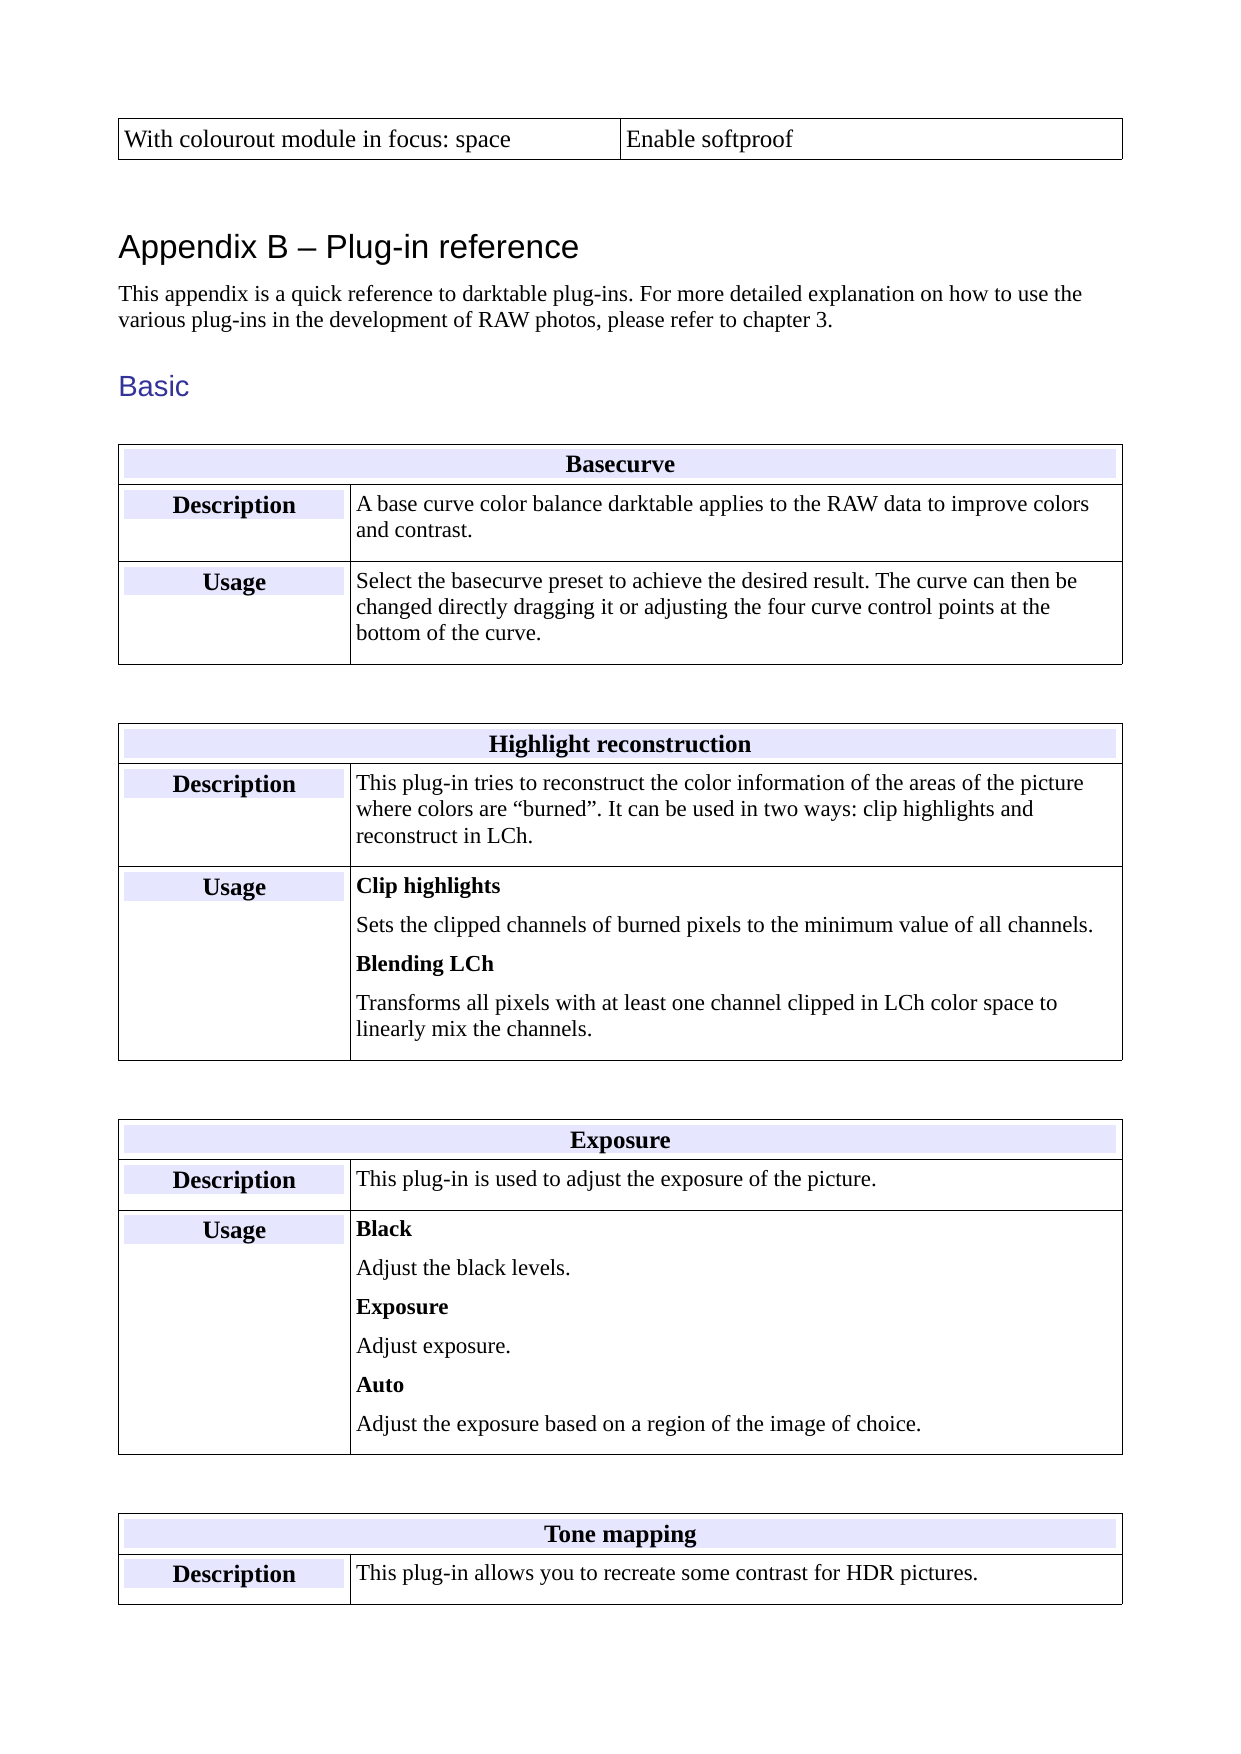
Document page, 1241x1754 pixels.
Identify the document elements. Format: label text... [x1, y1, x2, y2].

table_header Highlight reconstruction [119, 724, 1122, 763]
table_cell Description [119, 485, 350, 561]
table_header Exposure [119, 1120, 1122, 1159]
table_cell Description [119, 1160, 350, 1209]
subtitle Appendix B – Plug-in reference [118, 227, 1122, 265]
subtitle Basic [118, 369, 1122, 402]
table_cell A base curve color balance darktable applies to the RAW data to improve colors and contrast. [351, 485, 1122, 561]
table_cell Description [119, 1555, 350, 1604]
table_cell This plug-in allows you to recreate some contrast for HDR pictures. [351, 1555, 1122, 1604]
table_cell Clip highlights Sets the clipped channels of burned pixels to the minimum value of all channels. Blending LCh Transforms all pixels with at least one channel clipped in LCh color space to linearly mix the channels. [351, 867, 1122, 1060]
table_cell Usage [119, 562, 350, 664]
table_header Tone mapping [119, 1514, 1122, 1554]
table_cell With colourout module in focus: space [119, 119, 620, 158]
table_cell Usage [119, 1211, 350, 1454]
table_cell Usage [119, 867, 350, 1060]
table_cell Description [119, 764, 350, 866]
table_cell This plug-in is used to adjust the exposure of the picture. [351, 1160, 1122, 1209]
table_header Basecurve [119, 445, 1122, 484]
table_cell Black Adjust the black levels. Exposure Adjust exposure. Auto Adjust the exposure based on a region of the image of choice. [351, 1211, 1122, 1454]
table_cell Select the basecurve preset to achieve the desired result. The curve can then be changed directly dragging it or adjusting the four curve control points at the bottom of the curve. [351, 562, 1122, 664]
table_cell Enable softproof [621, 119, 1122, 158]
table_cell This plug-in tries to reconstruct the color information of the areas of the picture where colors are “burned”. It can be used in two ways: clip highlights and reconstruct in LCh. [351, 764, 1122, 866]
text This appendix is a quick reference to darktable plug-ins. For more detailed explanation on how to use the various plug-ins in the development of RAW photos, please refer to chapter 3. [118, 280, 1122, 333]
